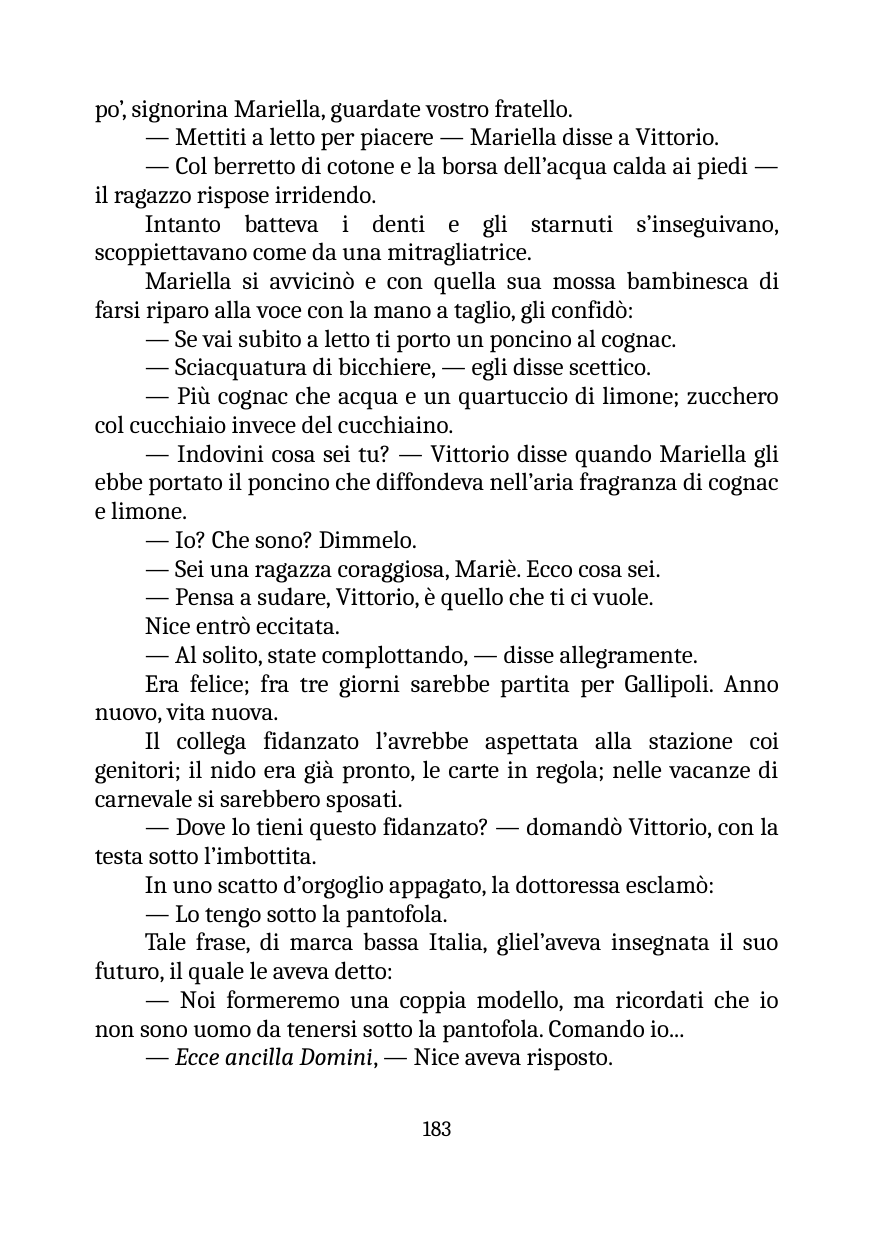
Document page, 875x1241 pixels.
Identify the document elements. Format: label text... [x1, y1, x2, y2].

text — Più cognac che acqua e un quartuccio di limone; zucchero col cucchiaio invece del cucchiaino. [94, 382, 779, 439]
text — Mettiti a letto per piacere — Mariella disse a Vittorio. [94, 123, 779, 152]
text Era felice; fra tre giorni sarebbe partita per Gallipoli. Anno nuovo, vita nuova. [94, 669, 779, 727]
text Tale frase, di marca bassa Italia, gliel’aveva insegnata il suo futuro, il quale le aveva detto: [94, 928, 779, 986]
text In uno scatto d’orgoglio appagato, la dottoressa esclamò: [94, 871, 779, 899]
text Il collega fidanzato l’avrebbe aspettata alla stazione coi genitori; il nido era già pronto, le carte in regola; nelle vacanze di carnevale si sarebbero sposati. [94, 727, 779, 813]
text — Sciacquatura di bicchiere, — egli disse scettico. [94, 353, 779, 382]
text Mariella si avvicinò e con quella sua mossa bambinesca di farsi riparo alla voce con la mano a taglio, gli confidò: [94, 267, 779, 324]
text Intanto batteva i denti e gli starnuti s’inseguivano, scoppiettavano come da una mitragliatrice. [94, 209, 779, 267]
text — Io? Che sono? Dimmelo. [94, 526, 779, 554]
text — Dove lo tieni questo fidanzato? — domandò Vittorio, con la testa sotto l’imbottita. [94, 813, 779, 871]
text Nice entrò eccitata. [94, 612, 779, 641]
text — Se vai subito a letto ti porto un poncino al cognac. [94, 324, 779, 353]
text — Lo tengo sotto la pantofola. [94, 899, 779, 928]
text — Col berretto di cotone e la borsa dell’acqua calda ai piedi — il ragazzo rispose irridendo. [94, 152, 779, 209]
text — Al solito, state complottando, — disse allegramente. [94, 641, 779, 669]
text — Pensa a sudare, Vittorio, è quello che ti ci vuole. [94, 583, 779, 612]
text — Indovini cosa sei tu? — Vittorio disse quando Mariella gli ebbe portato il poncino che diffondeva nell’aria fragranza di cognac e limone. [94, 439, 779, 526]
text — Noi formeremo una coppia modello, ma ricordati che io non sono uomo da tenersi sotto la pantofola. Comando io... [94, 986, 779, 1043]
text — Sei una ragazza coraggiosa, Mariè. Ecco cosa sei. [94, 554, 779, 583]
text po’, signorina Mariella, guardate vostro fratello. [94, 94, 779, 123]
text — Ecce ancilla Domini, — Nice aveva risposto. [94, 1043, 779, 1072]
